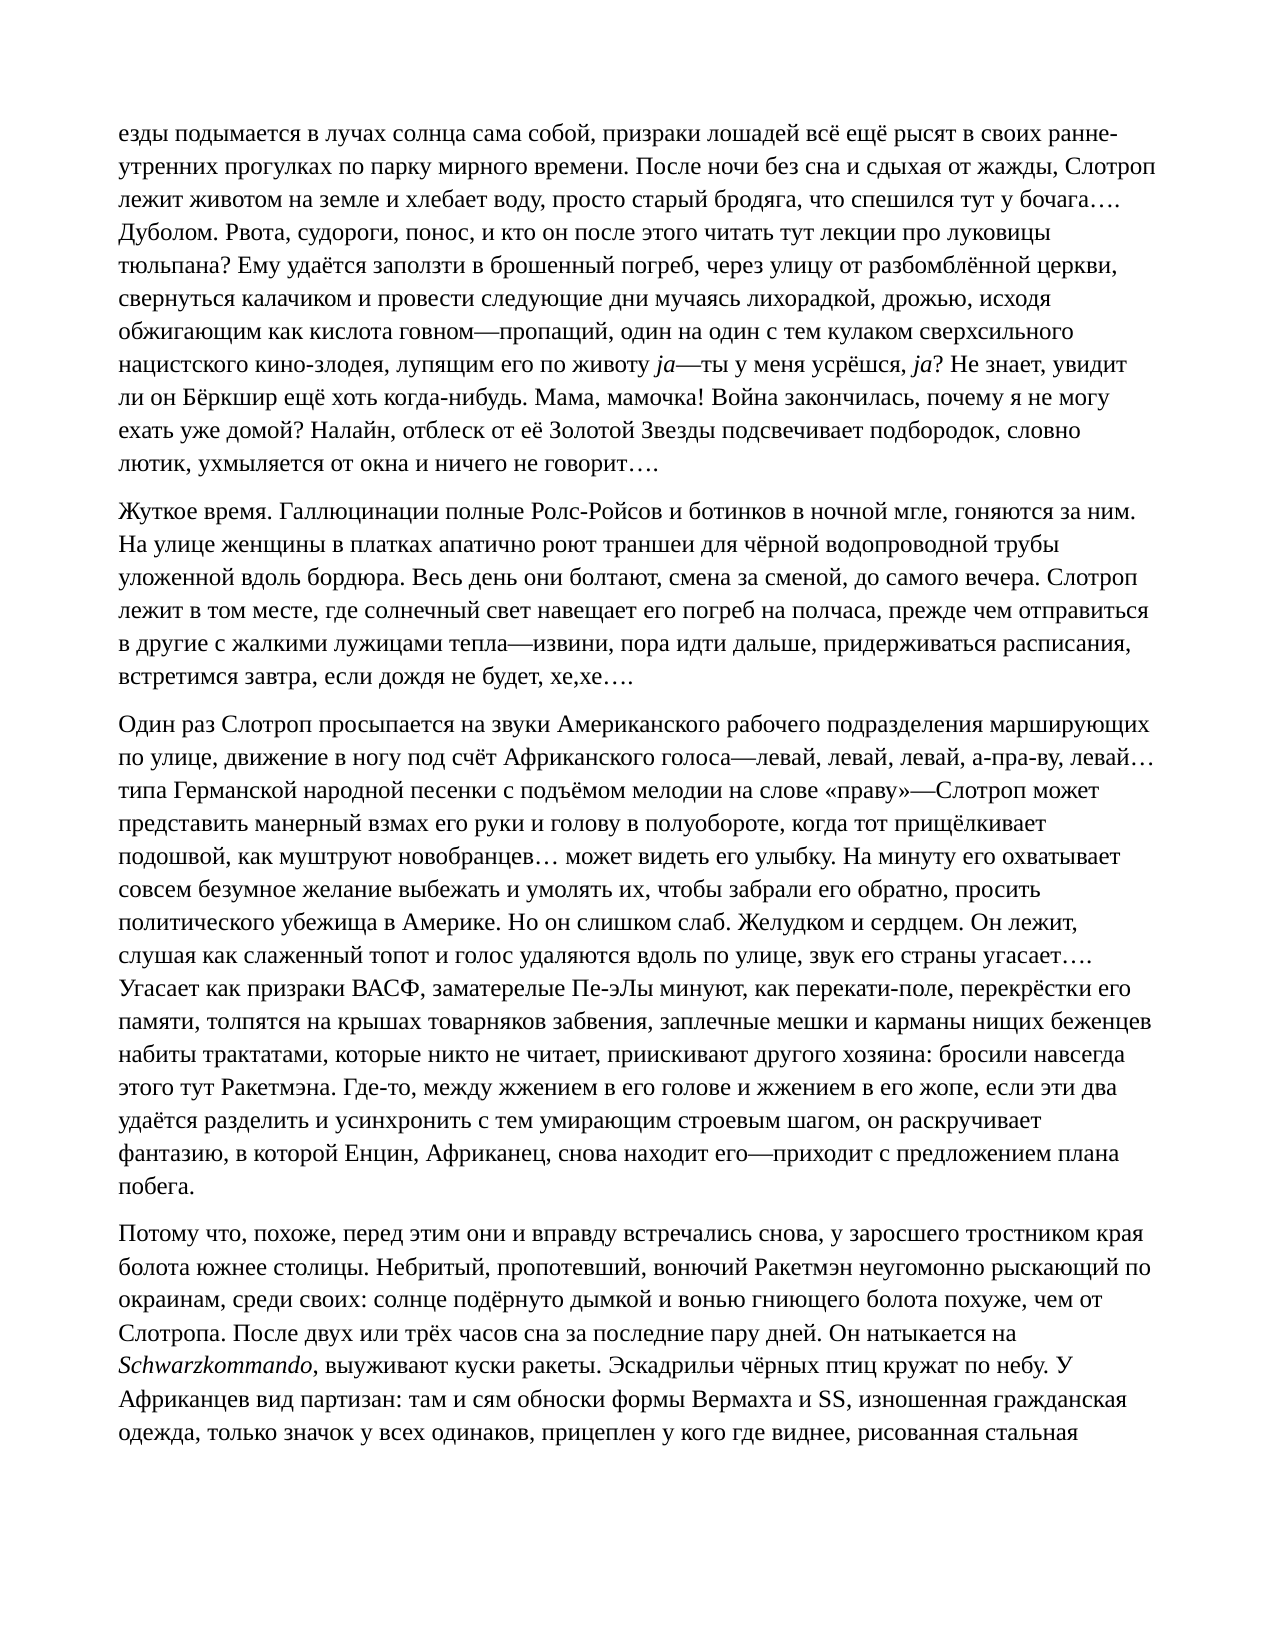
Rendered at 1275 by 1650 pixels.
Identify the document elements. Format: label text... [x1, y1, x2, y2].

text Один раз Слотроп просыпается на звуки Американского рабочего подразделения марширующих по улице, движение в ногу под счёт Африканского голоса—левай, левай, левай, а-пра-ву, левай… типа Германской народной песенки с подъёмом мелодии на слове «праву»—Слотроп может представить манерный взмах его руки и голову в полуобороте, когда тот прищёлкивает подошвой, как муштруют новобранцев… может видеть его улыбку. На минуту его охватывает совсем безумное желание выбежать и умолять их, чтобы забрали его обратно, просить политического убежища в Америке. Но он слишком слаб. Желудком и сердцем. Он лежит, слушая как слаженный топот и голос удаляются вдоль по улице, звук его страны угасает…. Угасает как призраки ВАСФ, заматерелые Пе-эЛы минуют, как перекати-поле, перекрёстки его памяти, толпятся на крышах товарняков забвения, заплечные мешки и карманы нищих беженцев набиты трактатами, которые никто не читает, приискивают другого хозяина: бросили навсегда этого тут Ракетмэна. Где-то, между жжением в его голове и жжением в его жопе, если эти два удаётся разделить и усинхронить с тем умирающим строевым шагом, он раскручивает фантазию, в которой Енцин, Африканец, снова находит его—приходит с предложением плана побега. [118, 709, 1157, 1200]
text Жуткое время. Галлюцинации полные Ролс-Ройсов и ботинков в ночной мгле, гоняются за ним. На улице женщины в платках апатично роют траншеи для чёрной водопроводной трубы уложенной вдоль бордюра. Весь день они болтают, смена за сменой, до самого вечера. Слотроп лежит в том месте, где солнечный свет навещает его погреб на полчаса, прежде чем отправиться в другие с жалкими лужицами тепла—извини, пора идти дальше, придерживаться расписания, встретимся завтра, если дождя не будет, хе,хе…. [118, 496, 1157, 690]
text езды подымается в лучах солнца сама собой, призраки лошадей всё ещё рысят в своих ранне-утренних прогулках по парку мирного времени. После ночи без сна и сдыхая от жажды, Слотроп лежит животом на земле и хлебает воду, просто старый бродяга, что спешился тут у бочага…. Дуболом. Рвота, судороги, понос, и кто он после этого читать тут лекции про луковицы тюльпана? Ему удаётся заползти в брошенный погреб, через улицу от разбомблённой церкви, свернуться калачиком и провести следующие дни мучаясь лихорадкой, дрожью, исходя обжигающим как кислота говном—пропащий, один на один с тем кулаком сверхсильного нацистского кино-злодея, лупящим его по животу ja—ты у меня усрёшся, ja? Не знает, увидит ли он Бёркшир ещё хоть когда-нибудь. Мама, мамочка! Война закончилась, почему я не могу ехать уже домой? Налайн, отблеск от её Золотой Звезды подсвечивает подбородок, словно лютик, ухмыляется от окна и ничего не говорит…. [118, 118, 1157, 477]
text Потому что, похоже, перед этим они и вправду встречались снова, у заросшего тростником края болота южнее столицы. Небритый, пропотевший, вонючий Ракетмэн неугомонно рыскающий по окраинам, среди своих: солнце подёрнуто дымкой и вонью гниющего болота похуже, чем от Слотропа. После двух или трёх часов сна за последние пару дней. Он натыкается на Schwarzkommando, выуживают куски ракеты. Эскадрильи чёрных птиц кружат по небу. У Африканцев вид партизан: там и сям обноски формы Вермахта и SS, изношенная гражданская одежда, только значок у всех одинаков, прицеплен у кого где виднее, рисованная стальная [118, 1218, 1157, 1445]
